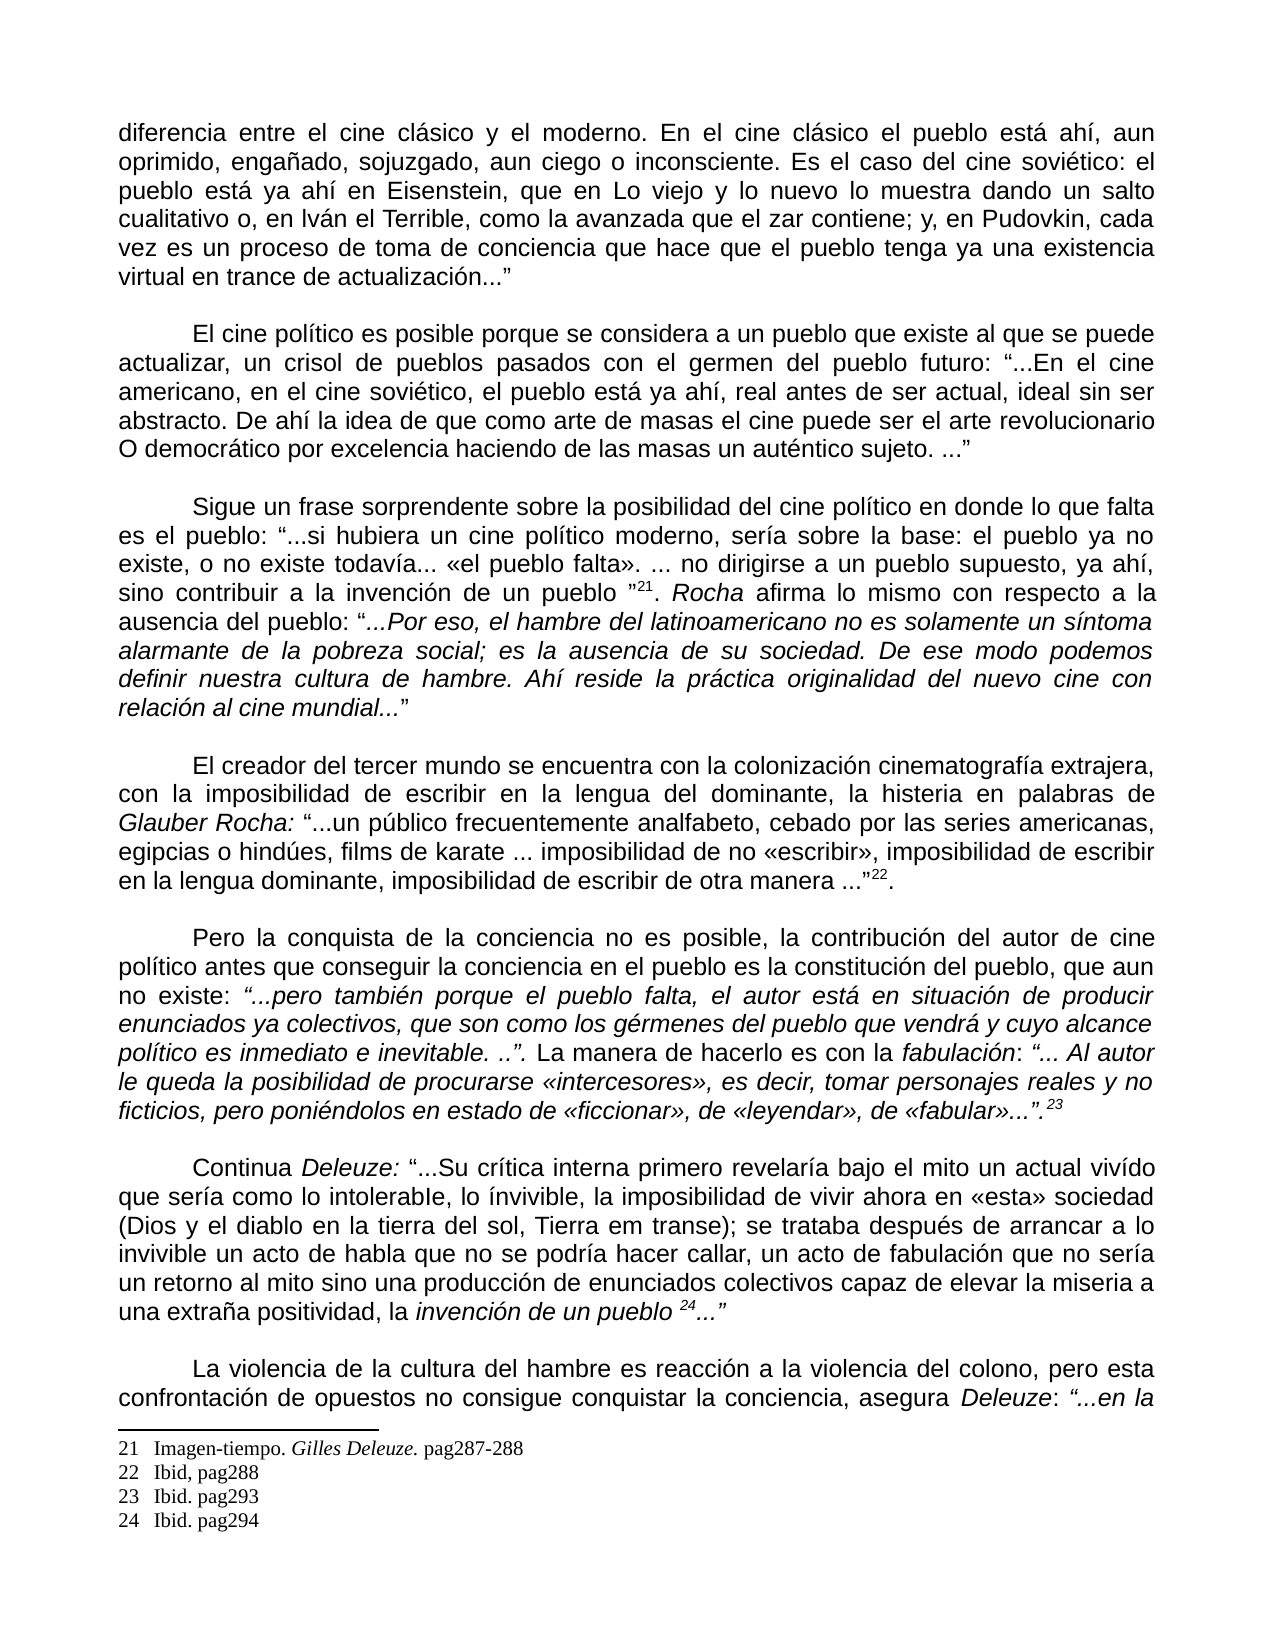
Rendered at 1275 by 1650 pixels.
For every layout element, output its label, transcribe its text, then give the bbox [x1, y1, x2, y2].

text El cine político es posible porque se considera a un pueblo que existe al que se puede actualizar, un crisol de pueblos pasados con el germen del pueblo futuro: “...En el cine americano, en el cine soviético, el pueblo está ya ahí, real antes de ser actual, ideal sin ser abstracto. De ahí la idea de que como arte de masas el cine puede ser el arte revolucionario O democrático por excelencia haciendo de las masas un auténtico sujeto. ...” [118, 319, 1157, 463]
text La violencia de la cultura del hambre es reacción a la violencia del colono, pero esta confrontación de opuestos no consigue conquistar la conciencia, asegura Deleuze: “...en la [118, 1354, 1157, 1412]
text diferencia entre el cine clásico y el moderno. En el cine clásico el pueblo está ahí, aun oprimido, engañado, sojuzgado, aun ciego o inconsciente. Es el caso del cine soviético: el pueblo está ya ahí en Eisenstein, que en Lo viejo y lo nuevo lo muestra dando un salto cualitativo o, en lván el Terrible, como la avanzada que el zar contiene; y, en Pudovkin, cada vez es un proceso de toma de conciencia que hace que el pueblo tenga ya una existencia virtual en trance de actualización...” [118, 118, 1157, 291]
text Ibid, pag288 [118, 1460, 1157, 1484]
text Sigue un frase sorprendente sobre la posibilidad del cine político en donde lo que falta es el pueblo: “...si hubiera un cine político moderno, sería sobre la base: el pueblo ya no existe, o no existe todavía... «el pueblo falta». ... no dirigirse a un pueblo supuesto, ya ahí, sino contribuir a la invención de un pueblo ”. Rocha afirma lo mismo con respecto a la ausencia del pueblo: “...Por eso, el hambre del latinoamericano no es solamente un síntoma alarmante de la pobreza social; es la ausencia de su sociedad. De ese modo podemos definir nuestra cultura de hambre. Ahí reside la práctica originalidad del nuevo cine con relación al cine mundial...” [118, 492, 1157, 722]
text Ibid. pag294 [118, 1508, 1157, 1532]
text El creador del tercer mundo se encuentra con la colonización cinematografía extrajera, con la imposibilidad de escribir en la lengua del dominante, la histeria en palabras de Glauber Rocha: “...un público frecuentemente analfabeto, cebado por las series americanas, egipcias o hindúes, films de karate ... imposibilidad de no «escribir», imposibilidad de escribir en la lengua dominante, imposibilidad de escribir de otra manera ...”. [118, 751, 1157, 894]
text Ibid. pag293 [118, 1484, 1157, 1508]
text Imagen-tiempo. Gilles Deleuze. pag287-288 [118, 1436, 1157, 1460]
text Continua Deleuze: “...Su crítica interna primero revelaría bajo el mito un actual vivído que sería como lo intolerabIe, lo ínvivible, la imposibilidad de vivir ahora en «esta» sociedad (Dios y el diablo en la tierra del sol, Tierra em transe); se trataba después de arrancar a lo invivible un acto de habla que no se podría hacer callar, un acto de fabulación que no sería un retorno al mito sino una producción de enunciados colectivos capaz de elevar la miseria a una extraña positividad, la invención de un pueblo ...” [118, 1153, 1157, 1326]
text Pero la conquista de la conciencia no es posible, la contribución del autor de cine político antes que conseguir la conciencia en el pueblo es la constitución del pueblo, que aun no existe: “...pero también porque el pueblo falta, el autor está en situación de producir enunciados ya colectivos, que son como los gérmenes del pueblo que vendrá y cuyo alcance político es inmediato e inevitable. ..”. La manera de hacerlo es con la fabulación: “... Al autor le queda la posibilidad de procurarse «intercesores», es decir, tomar personajes reales y no ficticios, pero poniéndolos en estado de «ficcionar», de «leyendar», de «fabular»...”. [118, 923, 1157, 1124]
